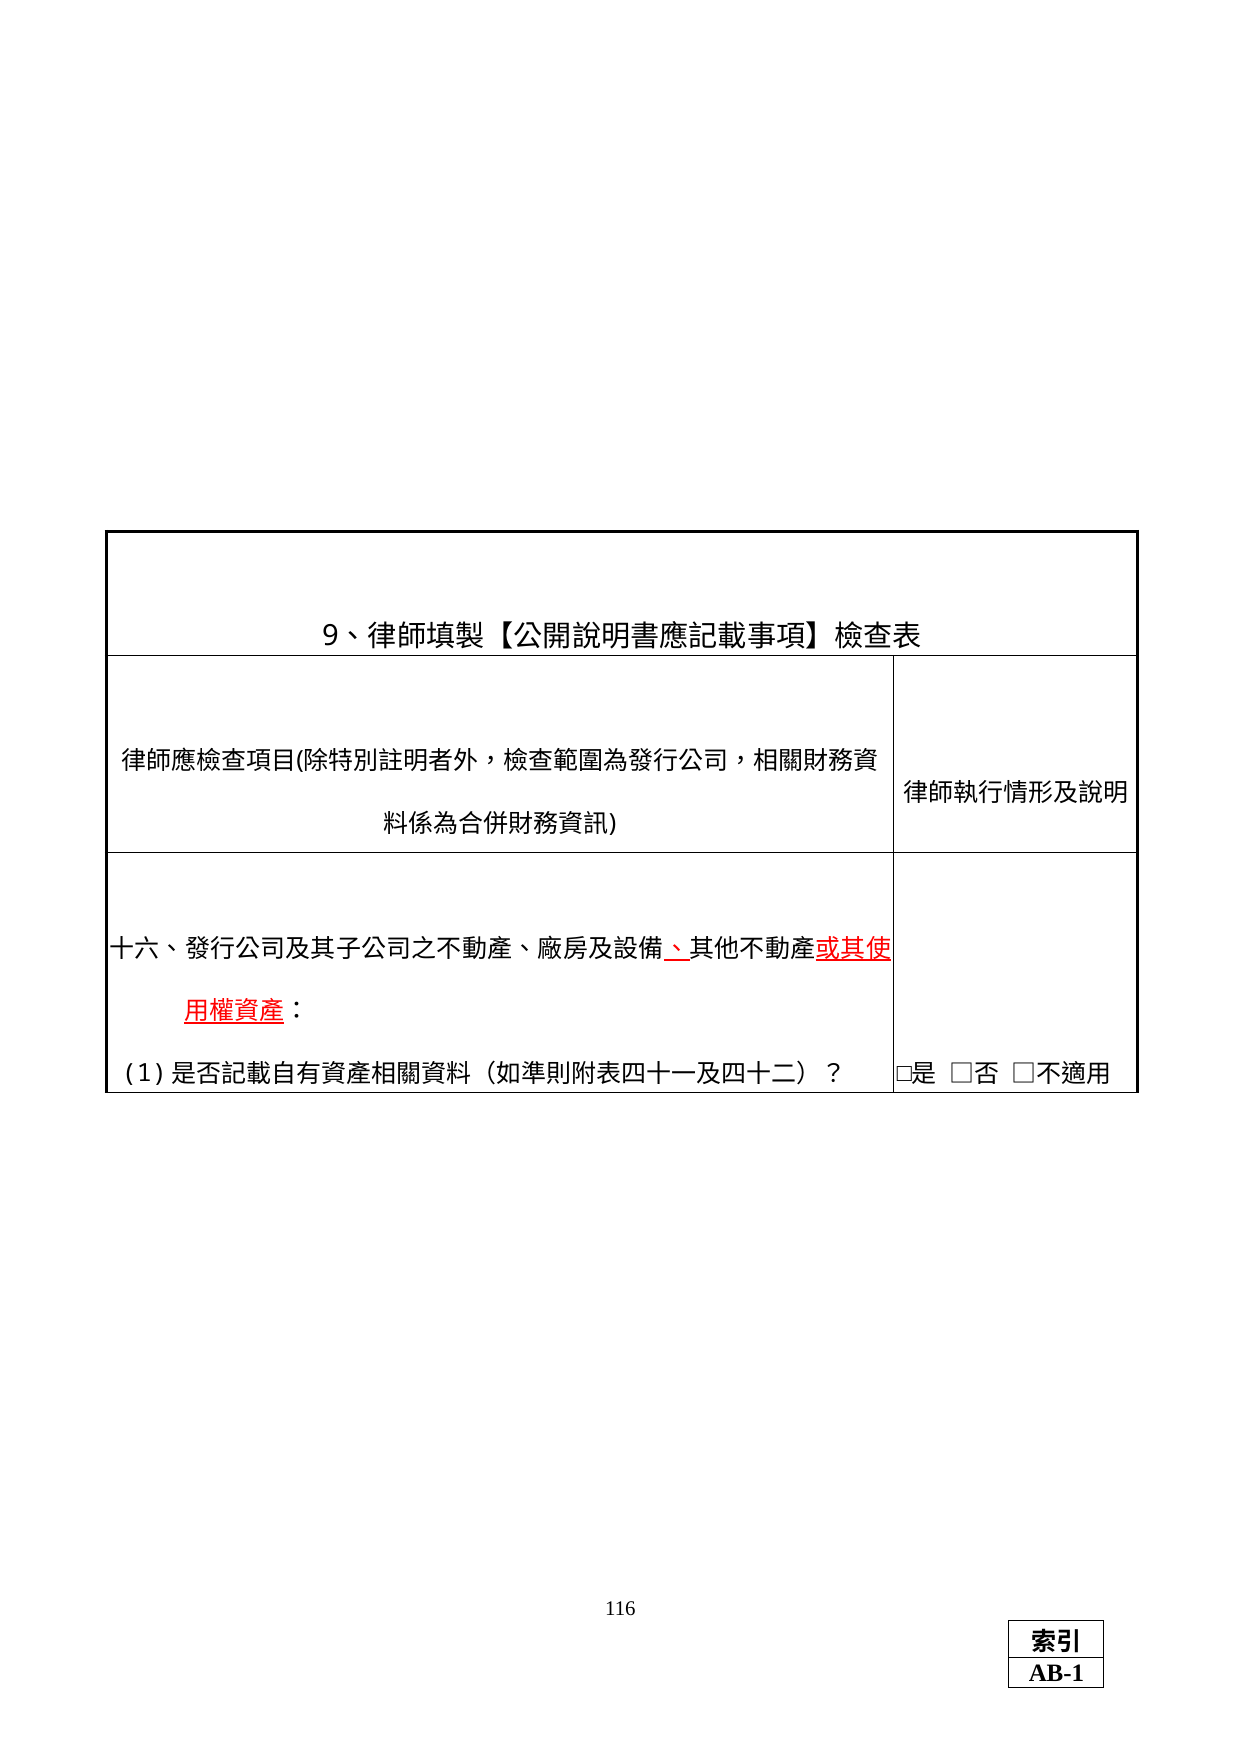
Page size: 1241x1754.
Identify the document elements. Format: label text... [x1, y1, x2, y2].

table_header 9、律師填製【公開說明書應記載事項】檢查表 [108, 533, 1136, 655]
table_cell 律師應檢查項目(除特別註明者外，檢查範圍為發行公司，相關財務資料係為合併財務資訊) [108, 656, 893, 852]
table_cell □是 □否 □不適用 [894, 853, 1136, 1092]
table_cell 律師執行情形及說明 [894, 656, 1136, 852]
table_cell 十六、發行公司及其子公司之不動產、廠房及設備、其他不動產或其使用權資產： 是否記載自有資產相關資料（如準則附表四十一及四十二）？ [108, 853, 893, 1092]
